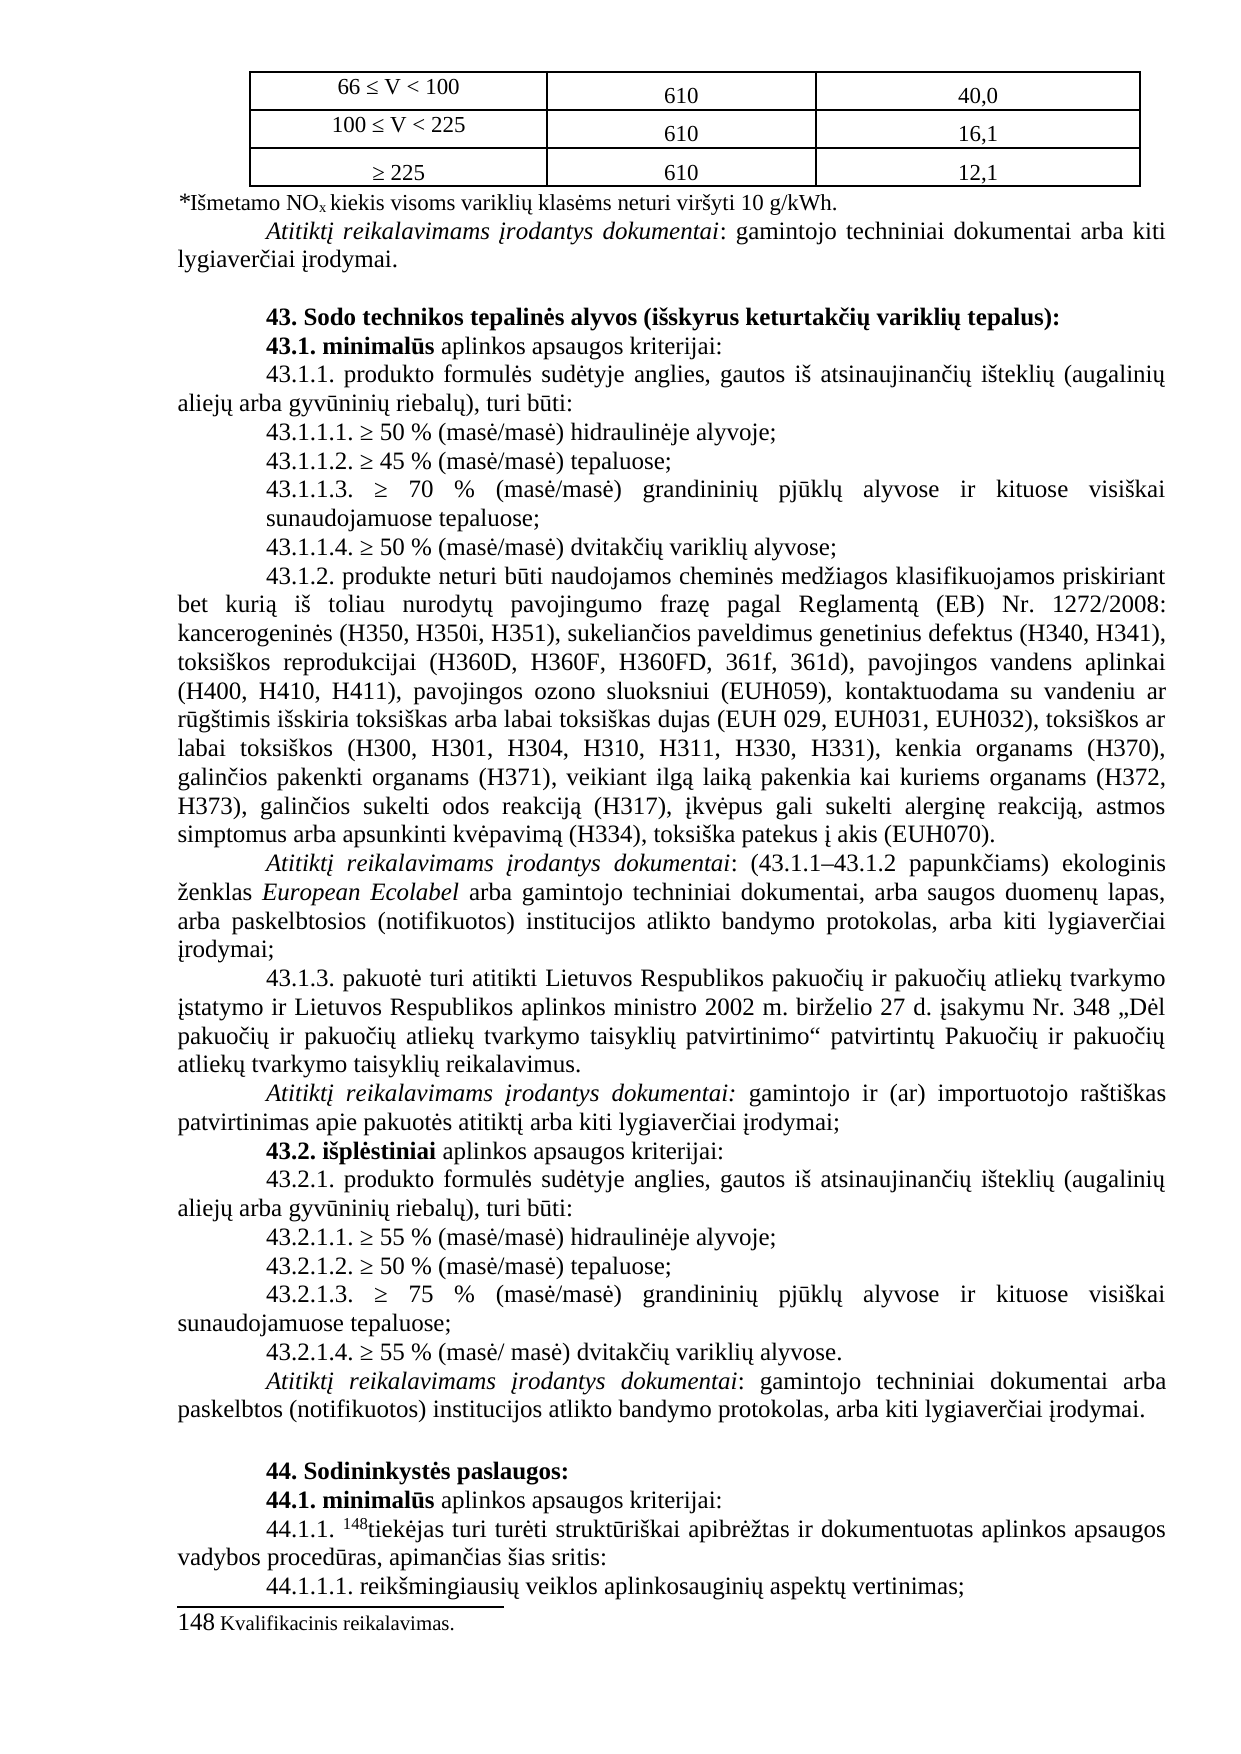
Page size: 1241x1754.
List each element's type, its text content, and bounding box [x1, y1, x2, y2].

text 43.2.1.4. ≥ 55 % (masė/ masė) dvitakčių variklių alyvose. [177, 1337, 1166, 1366]
table_cell 66 ≤ V < 100 [251, 73, 546, 109]
table_cell 610 [548, 73, 815, 109]
text 44.1.1.1. reikšmingiausių veiklos aplinkosauginių aspektų vertinimas; [177, 1571, 1166, 1600]
text 43.1.1. produkto formulės sudėtyje anglies, gautos iš atsinaujinančių išteklių (augalinių aliejų arba gyvūninių riebalų), turi būti: [177, 359, 1166, 417]
table_cell 40,0 [817, 73, 1139, 109]
table_cell 16,1 [817, 111, 1139, 147]
text 43.1.1.4. ≥ 50 % (masė/masė) dvitakčių variklių alyvose; [266, 532, 1166, 561]
text 43.1.1.2. ≥ 45 % (masė/masė) tepaluose; [266, 446, 1166, 474]
text 43.1.1.3. ≥ 70 % (masė/masė) grandininių pjūklų alyvose ir kituose visiškai sunaudojamuose tepaluose; [266, 474, 1166, 532]
table_cell 610 [548, 111, 815, 147]
text Atitiktį reikalavimams įrodantys dokumentai: gamintojo techniniai dokumentai arba paskelbtos (notifikuotos) institucijos atlikto bandymo protokolas, arba kiti lygiaverčiai įrodymai. [177, 1366, 1166, 1423]
text 44. Sodininkystės paslaugos: [177, 1456, 1166, 1485]
text 44.1. minimalūs aplinkos apsaugos kriterijai: [177, 1485, 1166, 1514]
text 43. Sodo technikos tepalinės alyvos (išskyrus keturtakčių variklių tepalus): [177, 302, 1166, 331]
text Atitiktį reikalavimams įrodantys dokumentai: gamintojo ir (ar) importuotojo raštiškas patvirtinimas apie pakuotės atitiktį arba kiti lygiaverčiai įrodymai; [177, 1078, 1166, 1136]
text 43.2.1.3. ≥ 75 % (masė/masė) grandininių pjūklų alyvose ir kituose visiškai sunaudojamuose tepaluose; [177, 1279, 1166, 1337]
text 44.1.1. tiekėjas turi turėti struktūriškai apibrėžtas ir dokumentuotas aplinkos apsaugos vadybos procedūras, apimančias šias sritis: [177, 1514, 1166, 1571]
table_cell 100 ≤ V < 225 [251, 111, 546, 147]
text 43.1.2. produkte neturi būti naudojamos cheminės medžiagos klasifikuojamos priskiriant bet kurią iš toliau nurodytų pavojingumo frazę pagal Reglamentą (EB) Nr. 1272/2008: kancerogeninės (H350, H350i, H351), sukeliančios paveldimus genetinius defektus (H340, H341), toksiškos reprodukcijai (H360D, H360F, H360FD, 361f, 361d), pavojingos vandens aplinkai (H400, H410, H411), pavojingos ozono sluoksniui (EUH059), kontaktuodama su vandeniu ar rūgštimis išskiria toksiškas arba labai toksiškas dujas (EUH 029, EUH031, EUH032), toksiškos ar labai toksiškos (H300, H301, H304, H310, H311, H330, H331), kenkia organams (H370), galinčios pakenkti organams (H371), veikiant ilgą laiką pakenkia kai kuriems organams (H372, H373), galinčios sukelti odos reakciją (H317), įkvėpus gali sukelti alerginę reakciją, astmos simptomus arba apsunkinti kvėpavimą (H334), toksiška patekus į akis (EUH070). [177, 561, 1166, 848]
table_cell ≥ 225 [251, 149, 546, 185]
table_cell 12,1 [817, 149, 1139, 185]
text 43.2.1. produkto formulės sudėtyje anglies, gautos iš atsinaujinančių išteklių (augalinių aliejų arba gyvūninių riebalų), turi būti: [177, 1164, 1166, 1222]
text Atitiktį reikalavimams įrodantys dokumentai: gamintojo techniniai dokumentai arba kiti lygiaverčiai įrodymai. [177, 216, 1166, 273]
text 43.2.1.1. ≥ 55 % (masė/masė) hidraulinėje alyvoje; [177, 1222, 1166, 1251]
text Kvalifikacinis reikalavimas. [177, 1607, 1166, 1636]
text 43.2. išplėstiniai aplinkos apsaugos kriterijai: [177, 1136, 1166, 1164]
text *Išmetamo NOx kiekis visoms variklių klasėms neturi viršyti 10 g/kWh. [177, 187, 1166, 216]
text 43.2.1.2. ≥ 50 % (masė/masė) tepaluose; [177, 1251, 1166, 1279]
table_cell 610 [548, 149, 815, 185]
text Atitiktį reikalavimams įrodantys dokumentai: (43.1.1–43.1.2 papunkčiams) ekologinis ženklas European Ecolabel arba gamintojo techniniai dokumentai, arba saugos duomenų lapas, arba paskelbtosios (notifikuotos) institucijos atlikto bandymo protokolas, arba kiti lygiaverčiai įrodymai; [177, 848, 1166, 963]
text 43.1.3. pakuotė turi atitikti Lietuvos Respublikos pakuočių ir pakuočių atliekų tvarkymo įstatymo ir Lietuvos Respublikos aplinkos ministro 2002 m. birželio 27 d. įsakymu Nr. 348 „Dėl pakuočių ir pakuočių atliekų tvarkymo taisyklių patvirtinimo“ patvirtintų Pakuočių ir pakuočių atliekų tvarkymo taisyklių reikalavimus. [177, 963, 1166, 1078]
text 43.1.1.1. ≥ 50 % (masė/masė) hidraulinėje alyvoje; [177, 417, 1166, 446]
text 43.1. minimalūs aplinkos apsaugos kriterijai: [177, 331, 1166, 359]
